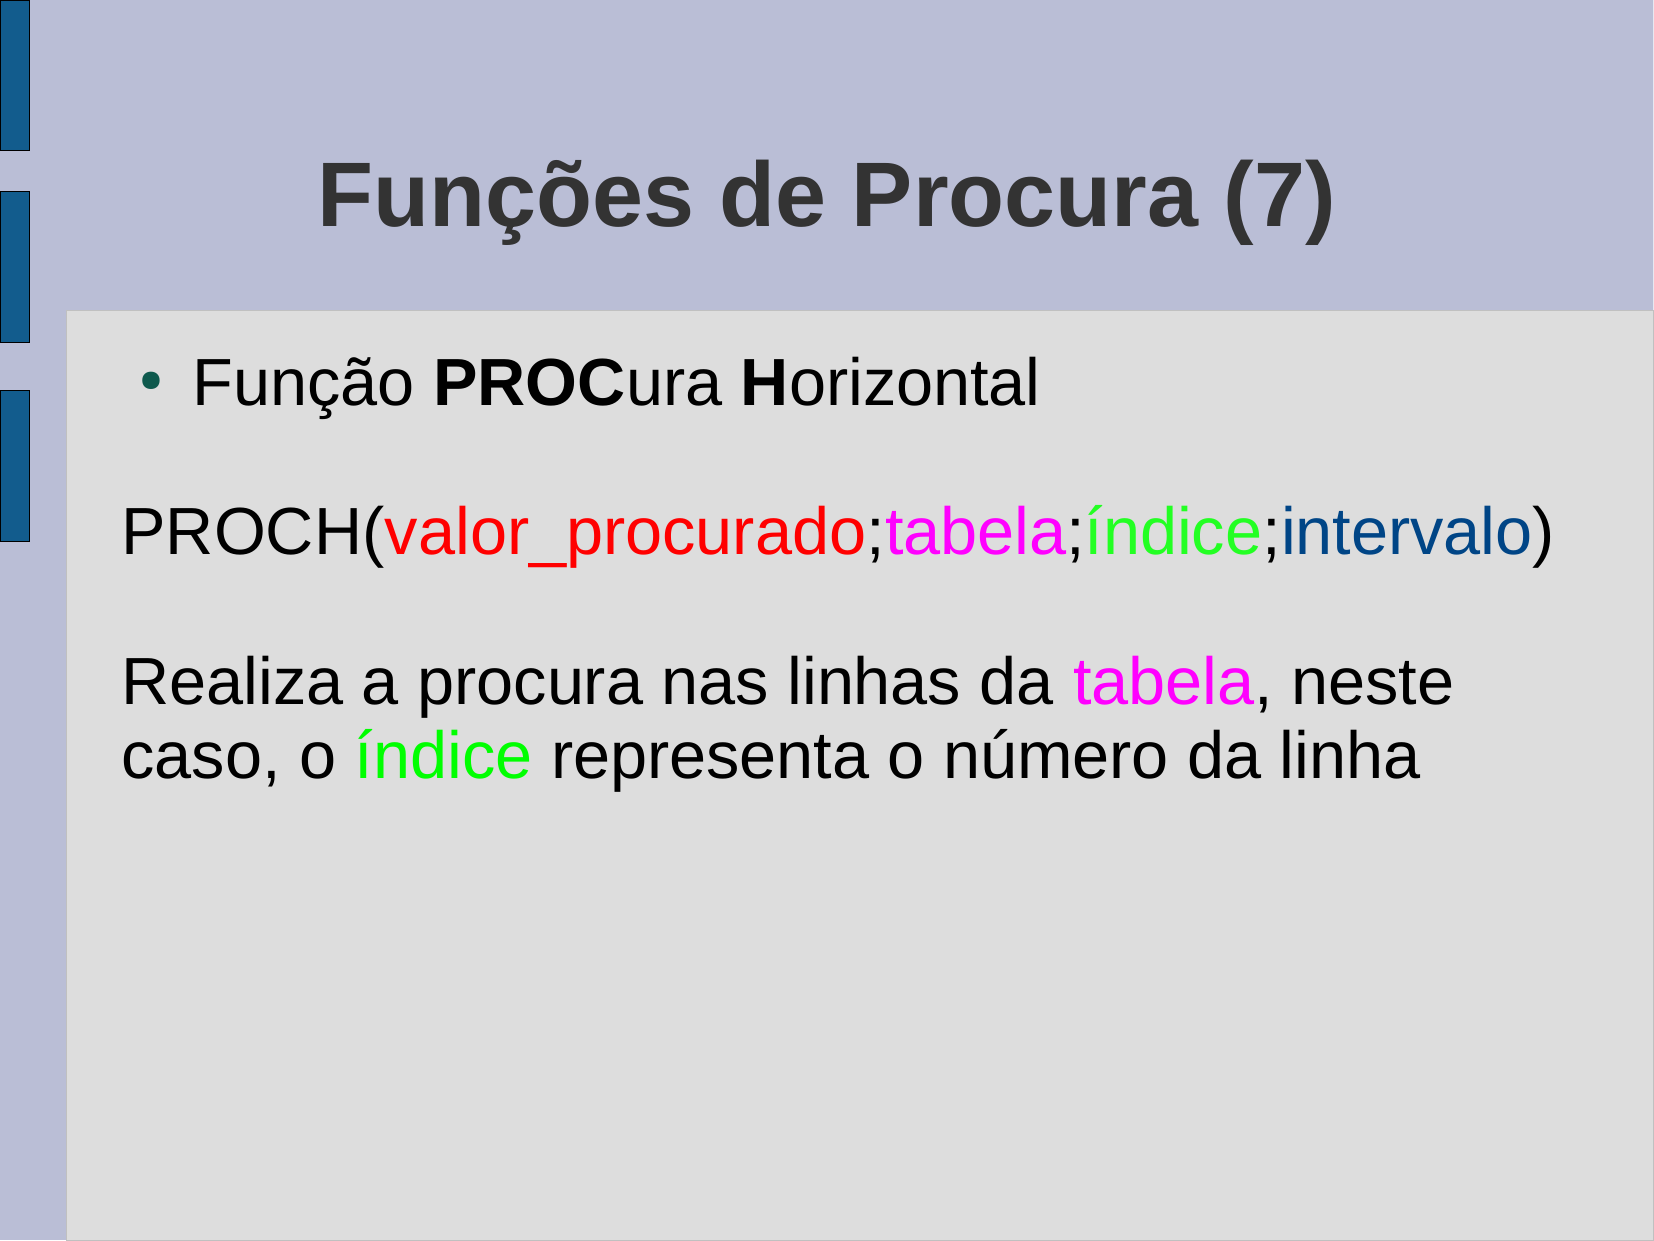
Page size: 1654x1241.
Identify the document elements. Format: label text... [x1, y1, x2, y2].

title Funções de Procura (7) [121, 98, 1534, 291]
list Função PROCura Horizontal PROCH(valor_procurado;tabela;índice;intervalo) Realiza a procura nas linhas da tabela, neste caso, o índice representa o número da linha [121, 344, 1565, 1112]
